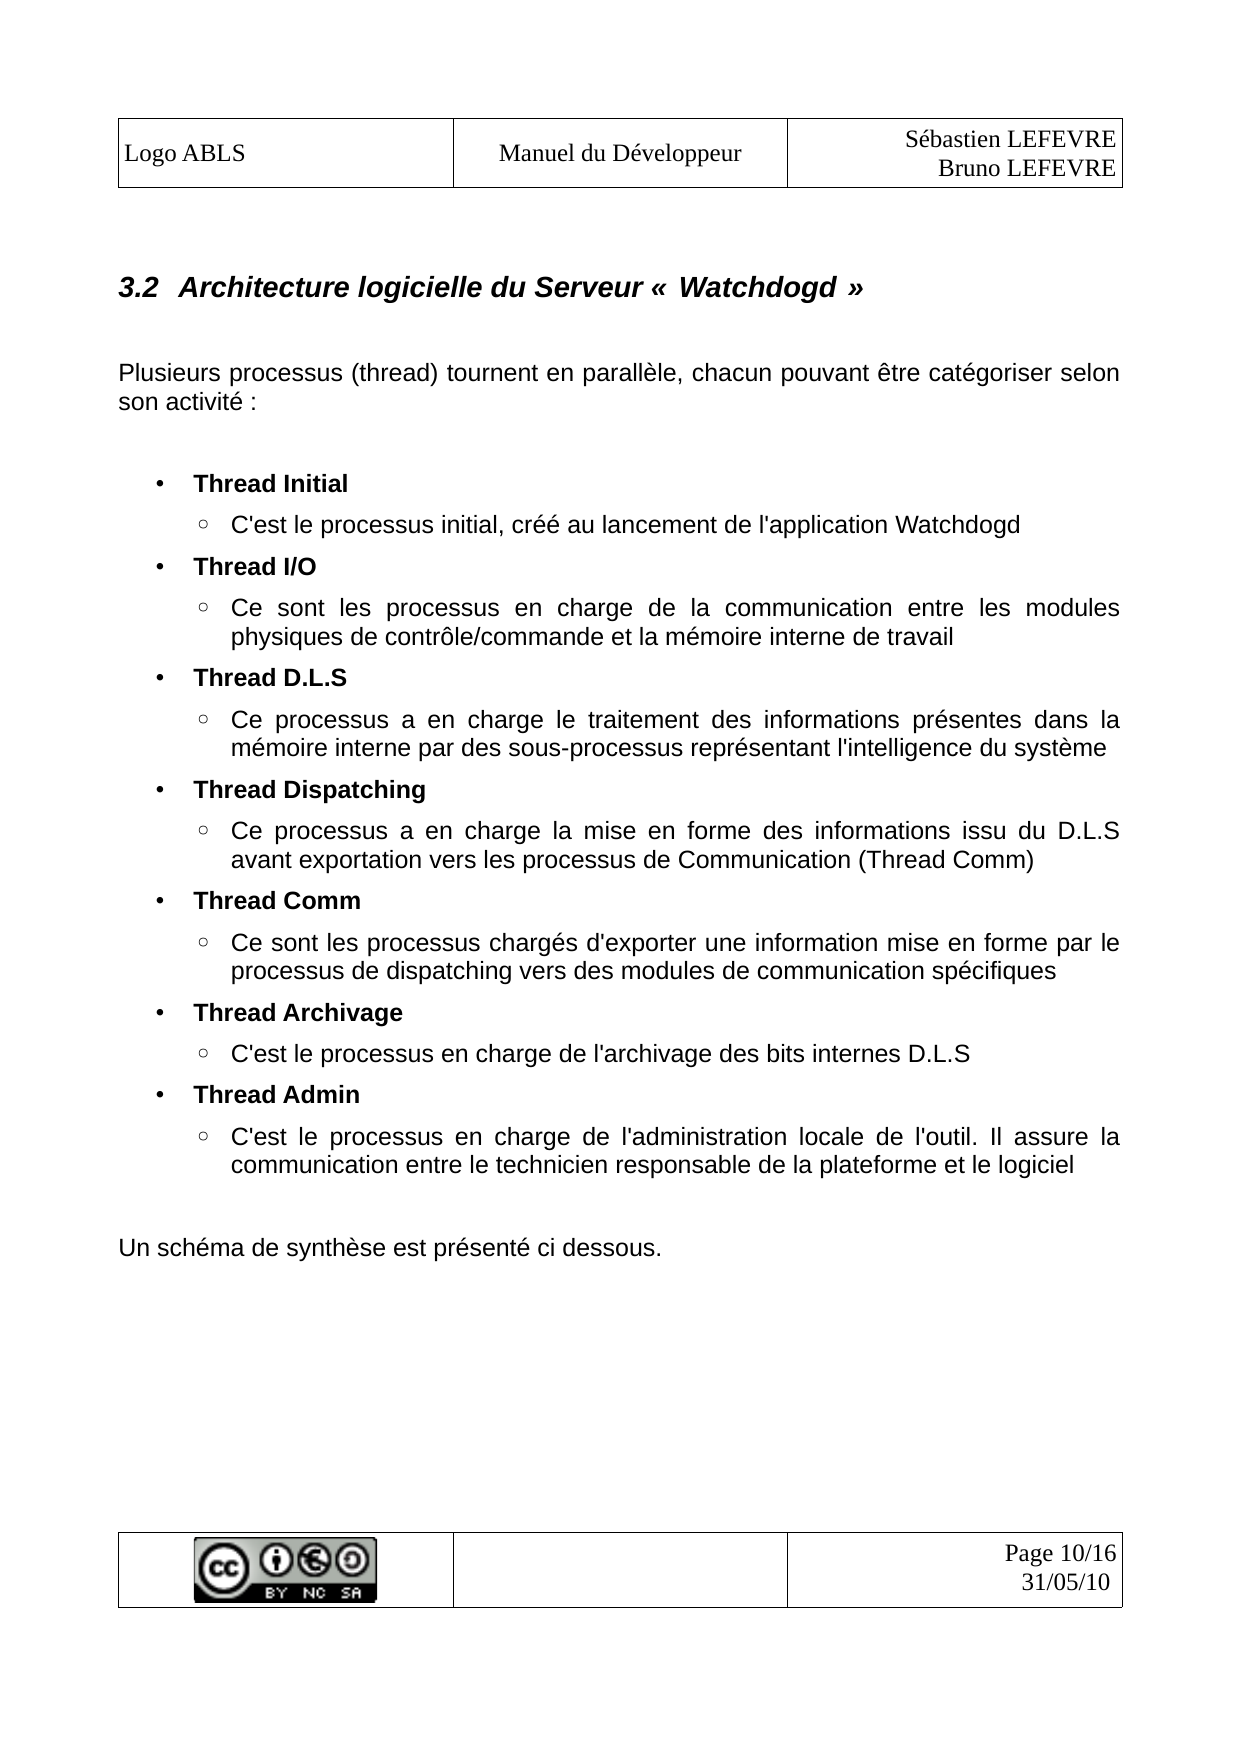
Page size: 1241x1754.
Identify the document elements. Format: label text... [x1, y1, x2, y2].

list Ce processus a en charge le traitement des informations présentes dans la mémoire interne par des sous-processus représentant l'intelligence du système [193, 704, 1122, 762]
list Thread Comm [156, 886, 1122, 915]
list Ce sont les processus chargés d'exporter une information mise en forme par le processus de dispatching vers des modules de communication spécifiques [193, 927, 1122, 985]
list Thread Admin [156, 1080, 1122, 1109]
list C'est le processus en charge de l'archivage des bits internes D.L.S [193, 1039, 1122, 1068]
text Un schéma de synthèse est présenté ci dessous. [118, 1233, 1122, 1262]
list Thread Archivage [156, 998, 1122, 1026]
list Ce processus a en charge la mise en forme des informations issu du D.L.S avant exportation vers les processus de Communication (Thread Comm) [193, 816, 1122, 874]
subtitle Architecture logicielle du Serveur « Watchdogd » [118, 271, 1122, 304]
list Thread Dispatching [156, 775, 1122, 803]
list C'est le processus initial, créé au lancement de l'application Watchdogd [193, 510, 1122, 539]
list Thread D.L.S [156, 663, 1122, 692]
text Plusieurs processus (thread) tournent en parallèle, chacun pouvant être catégoriser selon son activité : [118, 358, 1122, 415]
list C'est le processus en charge de l'administration locale de l'outil. Il assure la communication entre le technicien responsable de la plateforme et le logiciel [193, 1122, 1122, 1179]
list Thread Initial [156, 469, 1122, 498]
list Ce sont les processus en charge de la communication entre les modules physiques de contrôle/commande et la mémoire interne de travail [193, 593, 1122, 651]
list Thread I/O [156, 552, 1122, 581]
picture [193, 1537, 378, 1603]
